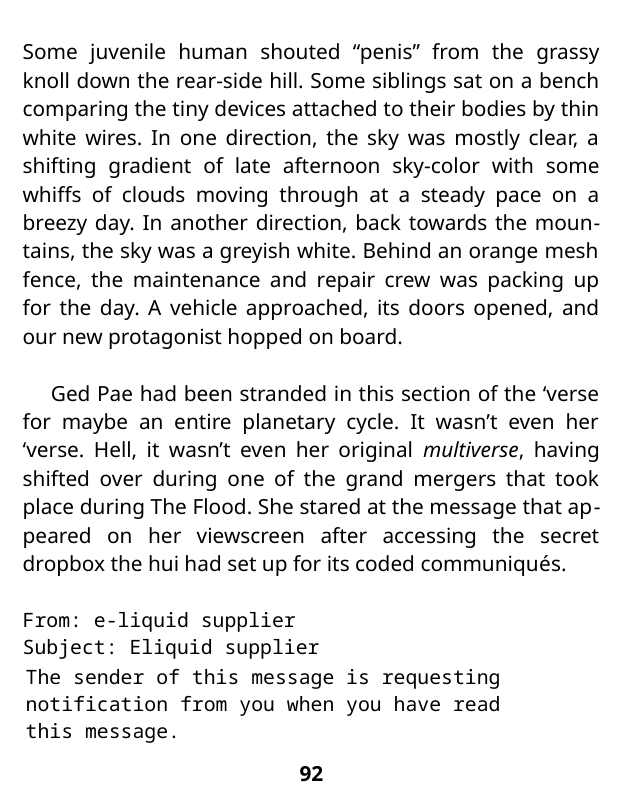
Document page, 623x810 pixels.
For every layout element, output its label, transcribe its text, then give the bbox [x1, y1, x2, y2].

text Subject: Eliquid supplier [22, 633, 600, 660]
text From: e-liquid supplier [22, 606, 600, 633]
table_header The sender of this message is requesting notification from you when you have read this message. [23, 660, 525, 747]
text Ged Pae had been stranded in this section of the ‘verse for maybe an entire planetary cycle. It wasn’t even her ‘verse. Hell, it wasn’t even her original multiverse, having shifted over during one of the grand mergers that took place during The Flood. She stared at the message that ap­peared on her viewscreen after accessing the secret dropbox the hui had set up for its coded communiqués. [22, 379, 600, 578]
text Some juvenile human shouted “penis” from the grassy knoll down the rear-side hill. Some siblings sat on a bench com­paring the tiny devices attached to their bodies by thin white wires. In one direction, the sky was mostly clear, a shifting gradient of late afternoon sky-color with some whiffs of clouds moving through at a steady pace on a breezy day. In another direction, back towards the moun­tains, the sky was a greyish white. Behind an orange mesh fence, the maintenance and repair crew was packing up for the day. A vehicle approached, its doors opened, and our new protagonist hopped on board. [22, 37, 600, 350]
